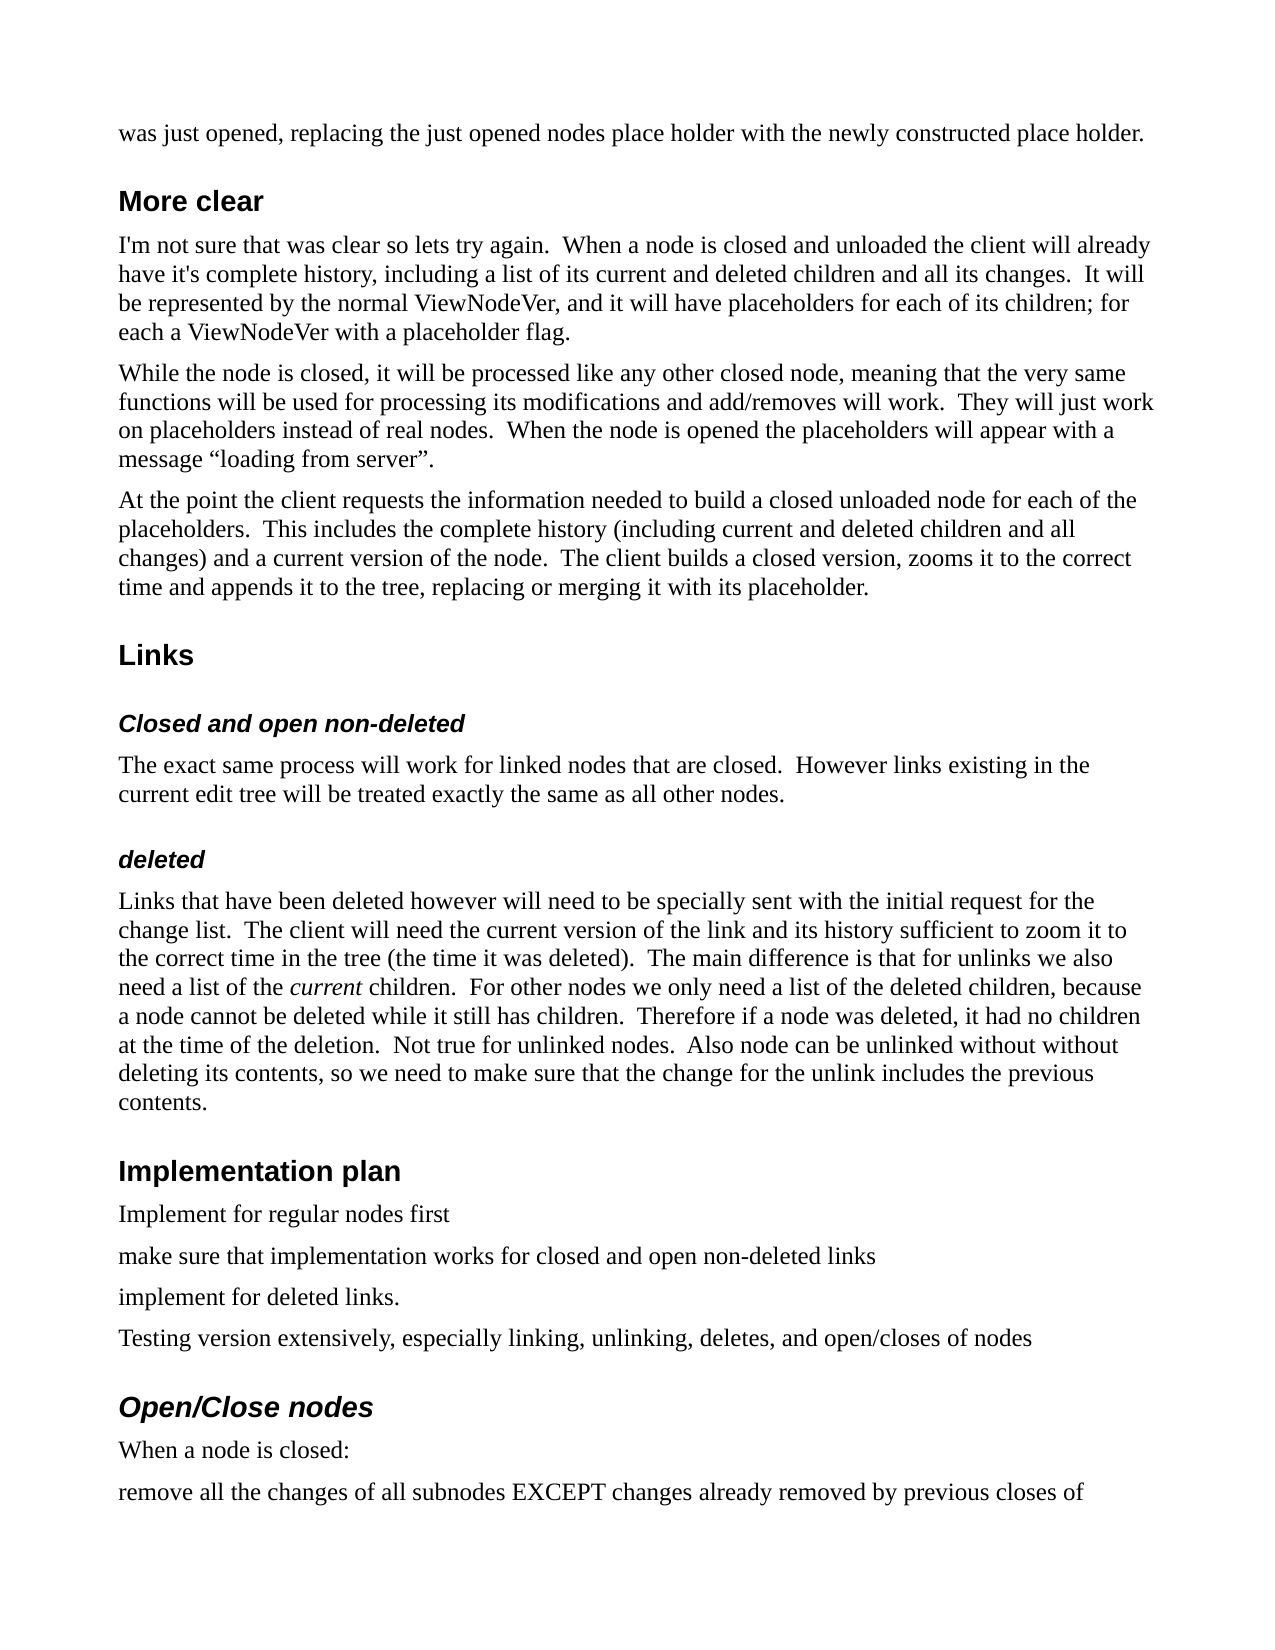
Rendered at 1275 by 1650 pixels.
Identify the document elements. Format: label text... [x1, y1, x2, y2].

text I'm not sure that was clear so lets try again. When a node is closed and unloaded the client will already have it's complete history, including a list of its current and deleted children and all its changes. It will be represented by the normal ViewNodeVer, and it will have placeholders for each of its children; for each a ViewNodeVer with a placeholder flag. [118, 230, 1157, 345]
subtitle Links [118, 638, 1157, 671]
subtitle Closed and open non-deleted [118, 709, 1157, 737]
text At the point the client requests the information needed to build a closed unloaded node for each of the placeholders. This includes the complete history (including current and deleted children and all changes) and a current version of the node. The client builds a closed version, zooms it to the correct time and appends it to the tree, replacing or merging it with its placeholder. [118, 485, 1157, 600]
text Links that have been deleted however will need to be specially sent with the initial request for the change list. The client will need the current version of the link and its history sufficient to zoom it to the correct time in the tree (the time it was deleted). The main difference is that for unlinks we also need a list of the current children. For other nodes we only need a list of the deleted children, because a node cannot be deleted while it still has children. Therefore if a node was deleted, it had no children at the time of the deletion. Not true for unlinked nodes. Also node can be unlinked without without deleting its contents, so we need to make sure that the change for the unlink includes the previous contents. [118, 886, 1157, 1116]
text Testing version extensively, especially linking, unlinking, deletes, and open/closes of nodes [118, 1323, 1157, 1352]
text Implement for regular nodes first [118, 1199, 1157, 1228]
subtitle More clear [118, 184, 1157, 218]
subtitle deleted [118, 845, 1157, 873]
text The exact same process will work for linked nodes that are closed. However links existing in the current edit tree will be treated exactly the same as all other nodes. [118, 750, 1157, 807]
text make sure that implementation works for closed and open non-deleted links [118, 1241, 1157, 1269]
text was just opened, replacing the just opened nodes place holder with the newly constructed place holder. [118, 118, 1157, 147]
subtitle Implementation plan [118, 1153, 1157, 1187]
text remove all the changes of all subnodes EXCEPT changes already removed by previous closes of [118, 1477, 1157, 1506]
text When a node is closed: [118, 1436, 1157, 1464]
text implement for deleted links. [118, 1282, 1157, 1311]
subtitle Open/Close nodes [118, 1389, 1157, 1423]
text While the node is closed, it will be processed like any other closed node, meaning that the very same functions will be used for processing its modifications and add/removes will work. They will just work on placeholders instead of real nodes. When the node is opened the placeholders will appear with a message “loading from server”. [118, 358, 1157, 473]
